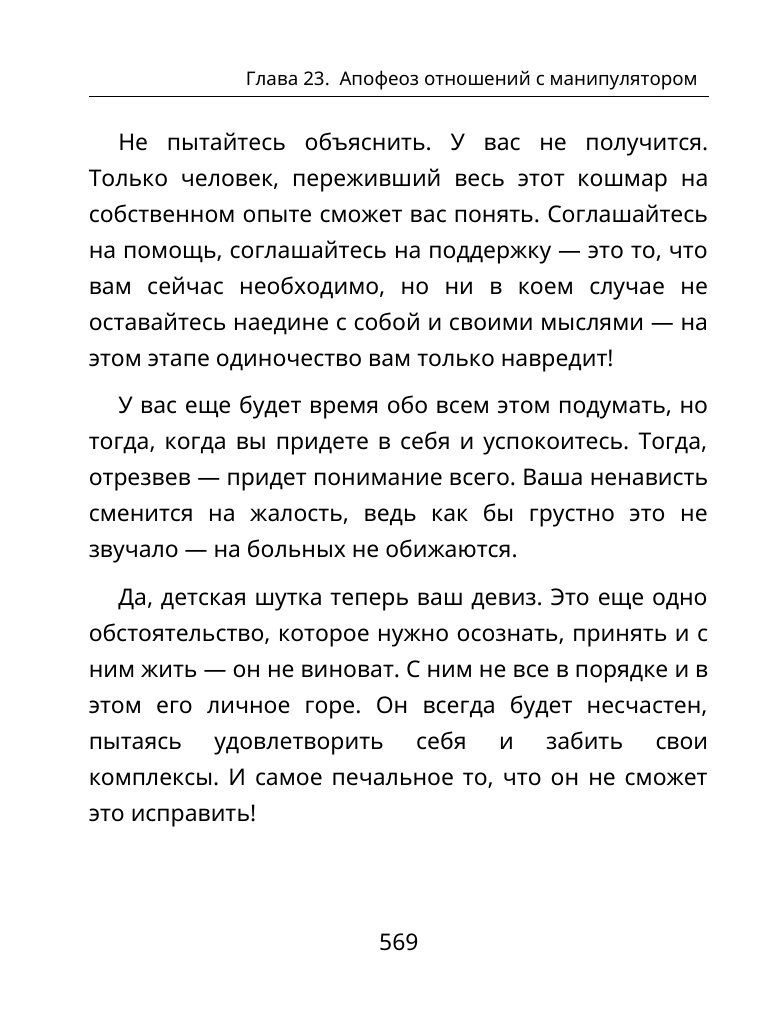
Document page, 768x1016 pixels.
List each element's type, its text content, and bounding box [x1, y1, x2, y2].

text Да, детская шутка теперь ваш девиз. Это еще одно обстоятельство, которое нужно осознать, принять и с ним жить — он не виноват. С ним не все в порядке и в этом его личное горе. Он всегда будет несчастен, пытаясь удовлетворить себя и забить свои комплексы. И самое печальное то, что он не сможет это исправить! [88, 581, 709, 828]
text У вас еще будет время обо всем этом подумать, но тогда, когда вы придете в себя и успокоитесь. Тогда, отрезвев — придет понимание всего. Ваша ненависть сменится на жалость, ведь как бы грустно это не звучало — на больных не обижаются. [88, 389, 709, 564]
text Не пытайтесь объяснить. У вас не получится. Только человек, переживший весь этот кошмар на собственном опыте сможет вас понять. Соглашайтесь на помощь, соглашайтесь на поддержку — это то, что вам сейчас необходимо, но ни в коем случае не оставайтесь наедине с собой и своими мыслями — на этом этапе одиночество вам только навредит! [88, 126, 709, 373]
